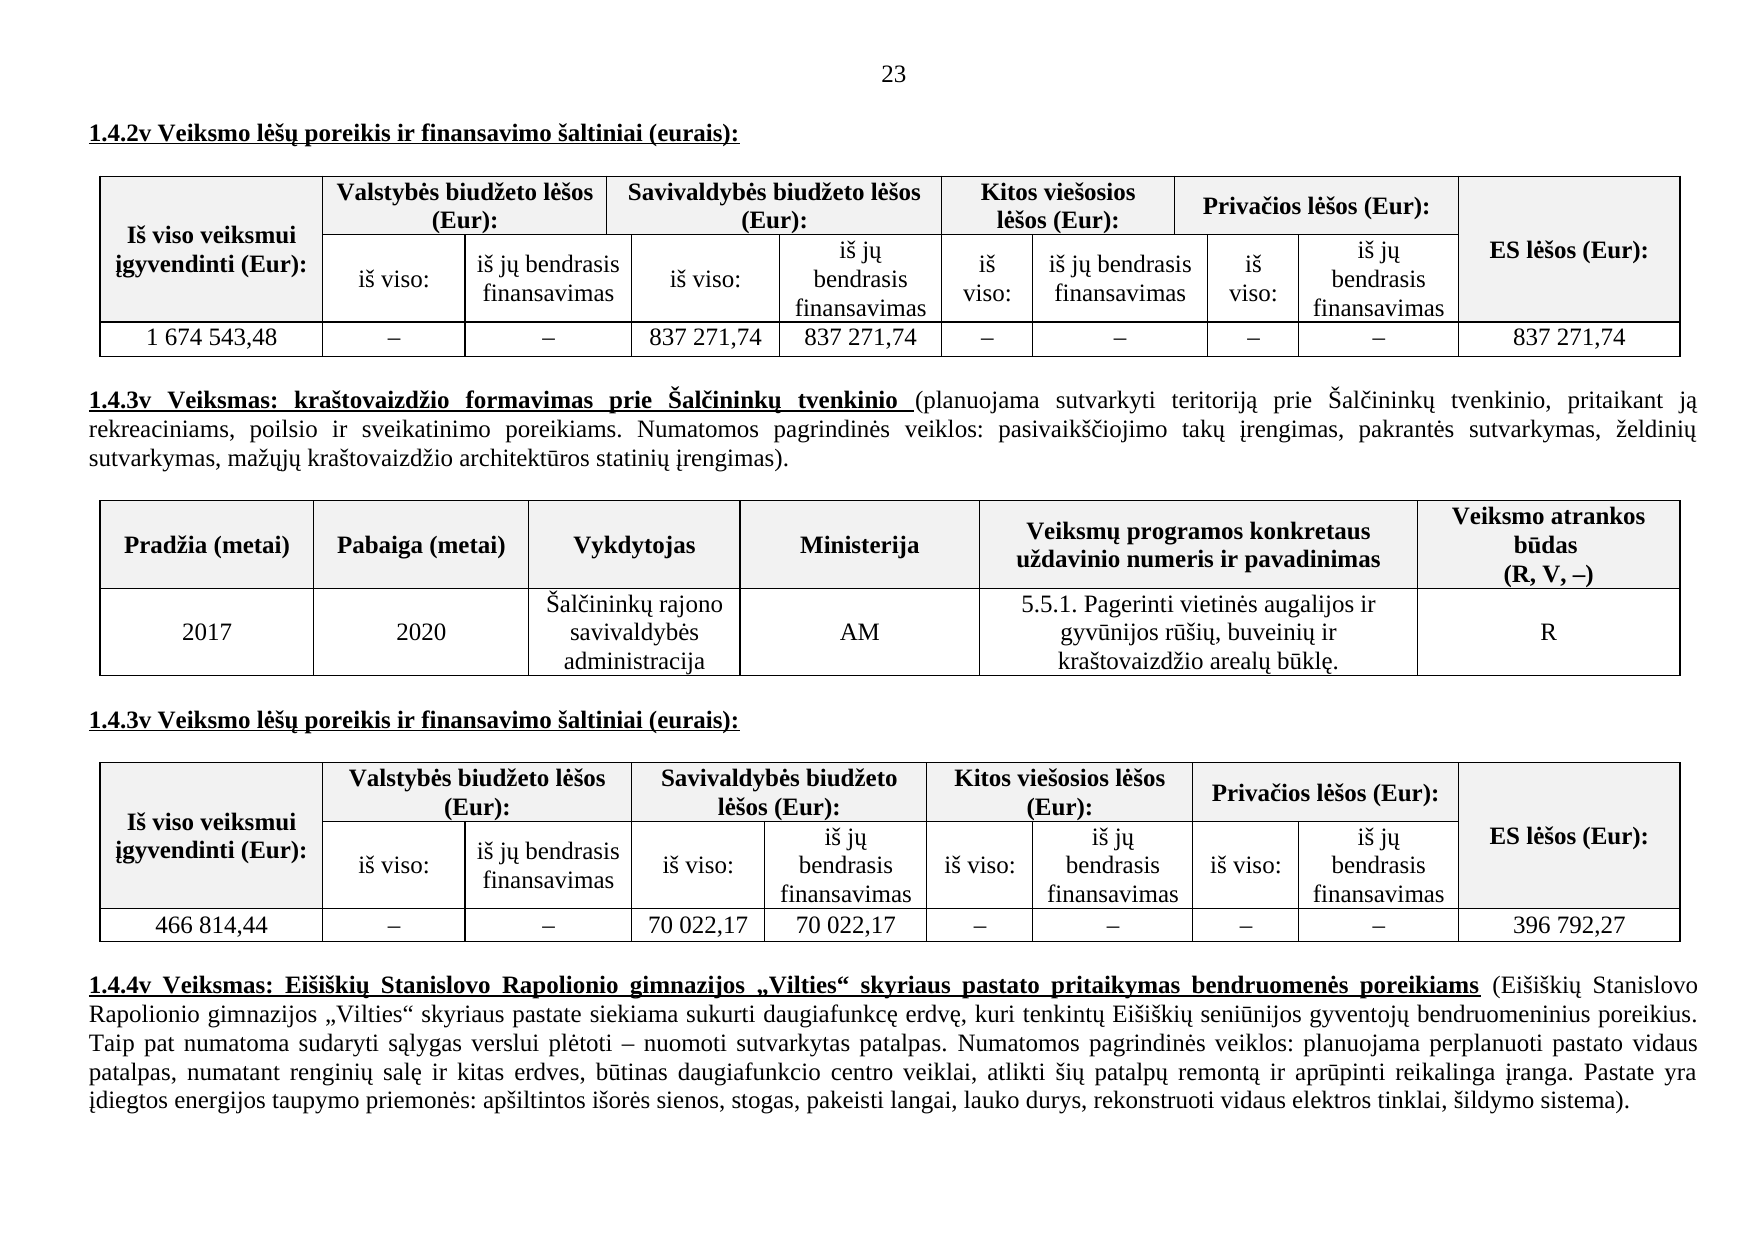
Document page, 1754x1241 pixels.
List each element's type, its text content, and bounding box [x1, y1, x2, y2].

table_cell – [942, 323, 1032, 356]
text 1.4.3v Veiksmas: kraštovaizdžio formavimas prie Šalčininkų tvenkinio (planuojama sutvarkyti teritoriją prie Šalčininkų tvenkinio, pritaikant ją rekreaciniams, poilsio ir sveikatinimo poreikiams. Numatomos pagrindinės veiklos: pasivaikščiojimo takų įrengimas, pakrantės sutvarkymas, želdinių sutvarkymas, mažųjų kraštovaizdžio architektūros statinių įrengimas). [89, 385, 1698, 472]
table_cell iš jų bendrasis finansavimas [765, 822, 926, 908]
table_header Privačios lėšos (Eur): [1193, 763, 1458, 821]
table_cell – [323, 323, 464, 356]
table_cell iš viso: [323, 235, 464, 321]
table_cell – [1193, 909, 1298, 941]
table_cell 837 271,74 [632, 323, 779, 356]
table_cell iš jų bendrasis finansavimas [1299, 822, 1458, 908]
table_cell iš jų bendrasis finansavimas [1033, 822, 1192, 908]
table_cell iš viso: [1208, 235, 1298, 321]
table_header Savivaldybės biudžeto lėšos (Eur): [632, 763, 926, 821]
table_cell iš jų bendrasis finansavimas [1033, 235, 1207, 321]
table_cell – [1299, 323, 1458, 356]
table_cell iš viso: [1193, 822, 1298, 908]
table_cell iš viso: [323, 822, 464, 908]
table_cell – [927, 909, 1032, 941]
table_cell – [323, 909, 464, 941]
table_header Valstybės biudžeto lėšos (Eur): [323, 763, 631, 821]
table_header Kitos viešosios lėšos (Eur): [927, 763, 1192, 821]
table_header ES lėšos (Eur): [1459, 763, 1679, 908]
table_cell – [1033, 909, 1192, 941]
table_cell – [1299, 909, 1458, 941]
table_cell – [1033, 323, 1207, 356]
table_cell 1 674 543,48 [101, 323, 322, 356]
text 1.4.4v Veiksmas: Eišiškių Stanislovo Rapolionio gimnazijos „Vilties“ skyriaus pastato pritaikymas bendruomenės poreikiams (Eišiškių Stanislovo Rapolionio gimnazijos „Vilties“ skyriaus pastate siekiama sukurti daugiafunkcę erdvę, kuri tenkintų Eišiškių seniūnijos gyventojų bendruomeninius poreikius. Taip pat numatoma sudaryti sąlygas verslui plėtoti – nuomoti sutvarkytas patalpas. Numatomos pagrindinės veiklos: planuojama perplanuoti pastato vidaus patalpas, numatant renginių salę ir kitas erdves, būtinas daugiafunkcio centro veiklai, atlikti šių patalpų remontą ir aprūpinti reikalinga įranga. Pastate yra įdiegtos energijos taupymo priemonės: apšiltintos išorės sienos, stogas, pakeisti langai, lauko durys, rekonstruoti vidaus elektros tinklai, šildymo sistema). [89, 970, 1698, 1114]
table_header Ministerija [741, 501, 979, 588]
text 1.4.3v Veiksmo lėšų poreikis ir finansavimo šaltiniai (eurais): [89, 705, 1698, 733]
table_cell iš jų bendrasis finansavimas [780, 235, 941, 321]
table_cell 2017 [101, 589, 313, 675]
table_header Vykdytojas [529, 501, 739, 588]
table_cell 70 022,17 [765, 909, 926, 941]
table_cell 837 271,74 [1459, 323, 1679, 356]
table_cell iš jų bendrasis finansavimas [466, 822, 631, 908]
table_cell – [466, 909, 631, 941]
table_cell iš jų bendrasis finansavimas [466, 235, 631, 321]
table_cell 2020 [314, 589, 528, 675]
table_header ES lėšos (Eur): [1459, 177, 1679, 321]
table_header Savivaldybės biudžeto lėšos (Eur): [607, 177, 941, 234]
table_cell 5.5.1. Pagerinti vietinės augalijos ir gyvūnijos rūšių, buveinių ir kraštovaizdžio arealų būklę. [980, 589, 1417, 675]
table_header Veiksmo atrankos būdas (R, V, –) [1418, 501, 1679, 588]
table_cell Šalčininkų rajono savivaldybės administracija [529, 589, 739, 675]
table_cell iš jų bendrasis finansavimas [1299, 235, 1458, 321]
table_cell iš viso: [632, 822, 764, 908]
table_cell R [1418, 589, 1679, 675]
table_header Pabaiga (metai) [314, 501, 528, 588]
table_cell – [466, 323, 631, 356]
table_header Kitos viešosios lėšos (Eur): [942, 177, 1174, 234]
table_header Pradžia (metai) [101, 501, 313, 588]
table_header Valstybės biudžeto lėšos (Eur): [323, 177, 606, 234]
table_header Privačios lėšos (Eur): [1175, 177, 1458, 234]
table_cell AM [741, 589, 979, 675]
table_cell 70 022,17 [632, 909, 764, 941]
table_cell 837 271,74 [780, 323, 941, 356]
table_cell iš viso: [942, 235, 1032, 321]
table_cell 396 792,27 [1459, 909, 1679, 941]
table_cell iš viso: [632, 235, 779, 321]
table_header Veiksmų programos konkretaus uždavinio numeris ir pavadinimas [980, 501, 1417, 588]
table_header Iš viso veiksmui įgyvendinti (Eur): [101, 763, 322, 908]
table_cell – [1208, 323, 1298, 356]
text 1.4.2v Veiksmo lėšų poreikis ir finansavimo šaltiniai (eurais): [89, 118, 1698, 147]
table_cell 466 814,44 [101, 909, 322, 941]
table_cell iš viso: [927, 822, 1032, 908]
table_header Iš viso veiksmui įgyvendinti (Eur): [101, 177, 322, 321]
